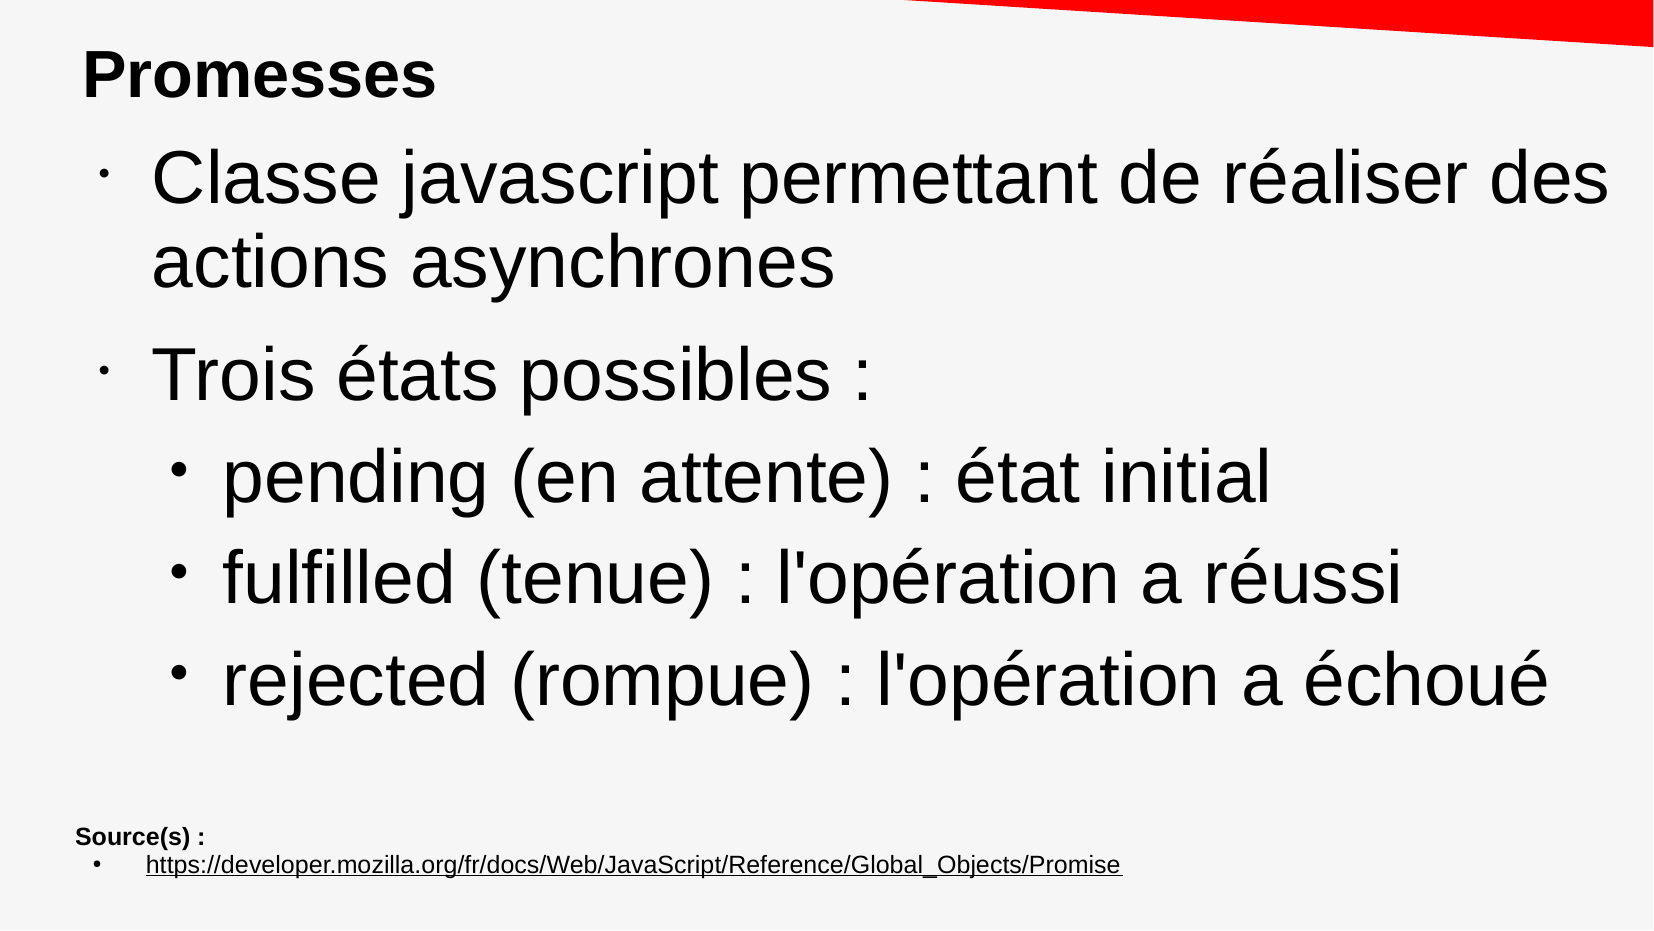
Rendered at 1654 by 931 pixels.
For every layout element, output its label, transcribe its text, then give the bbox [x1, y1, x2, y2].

title Promesses [82, 37, 1571, 114]
text_box Source(s) : https://developer.mozilla.org/fr/docs/Web/JavaScript/Reference/Global_Objects/Promise [60, 814, 1546, 929]
list Classe javascript permettant de réaliser des actions asynchrones Trois états possibles : pending (en attente) : état initial fulfilled (tenue) : l'opération a réussi rejected (rompue) : l'opération a échoué [80, 135, 1620, 798]
text_box [903, 0, 1654, 48]
